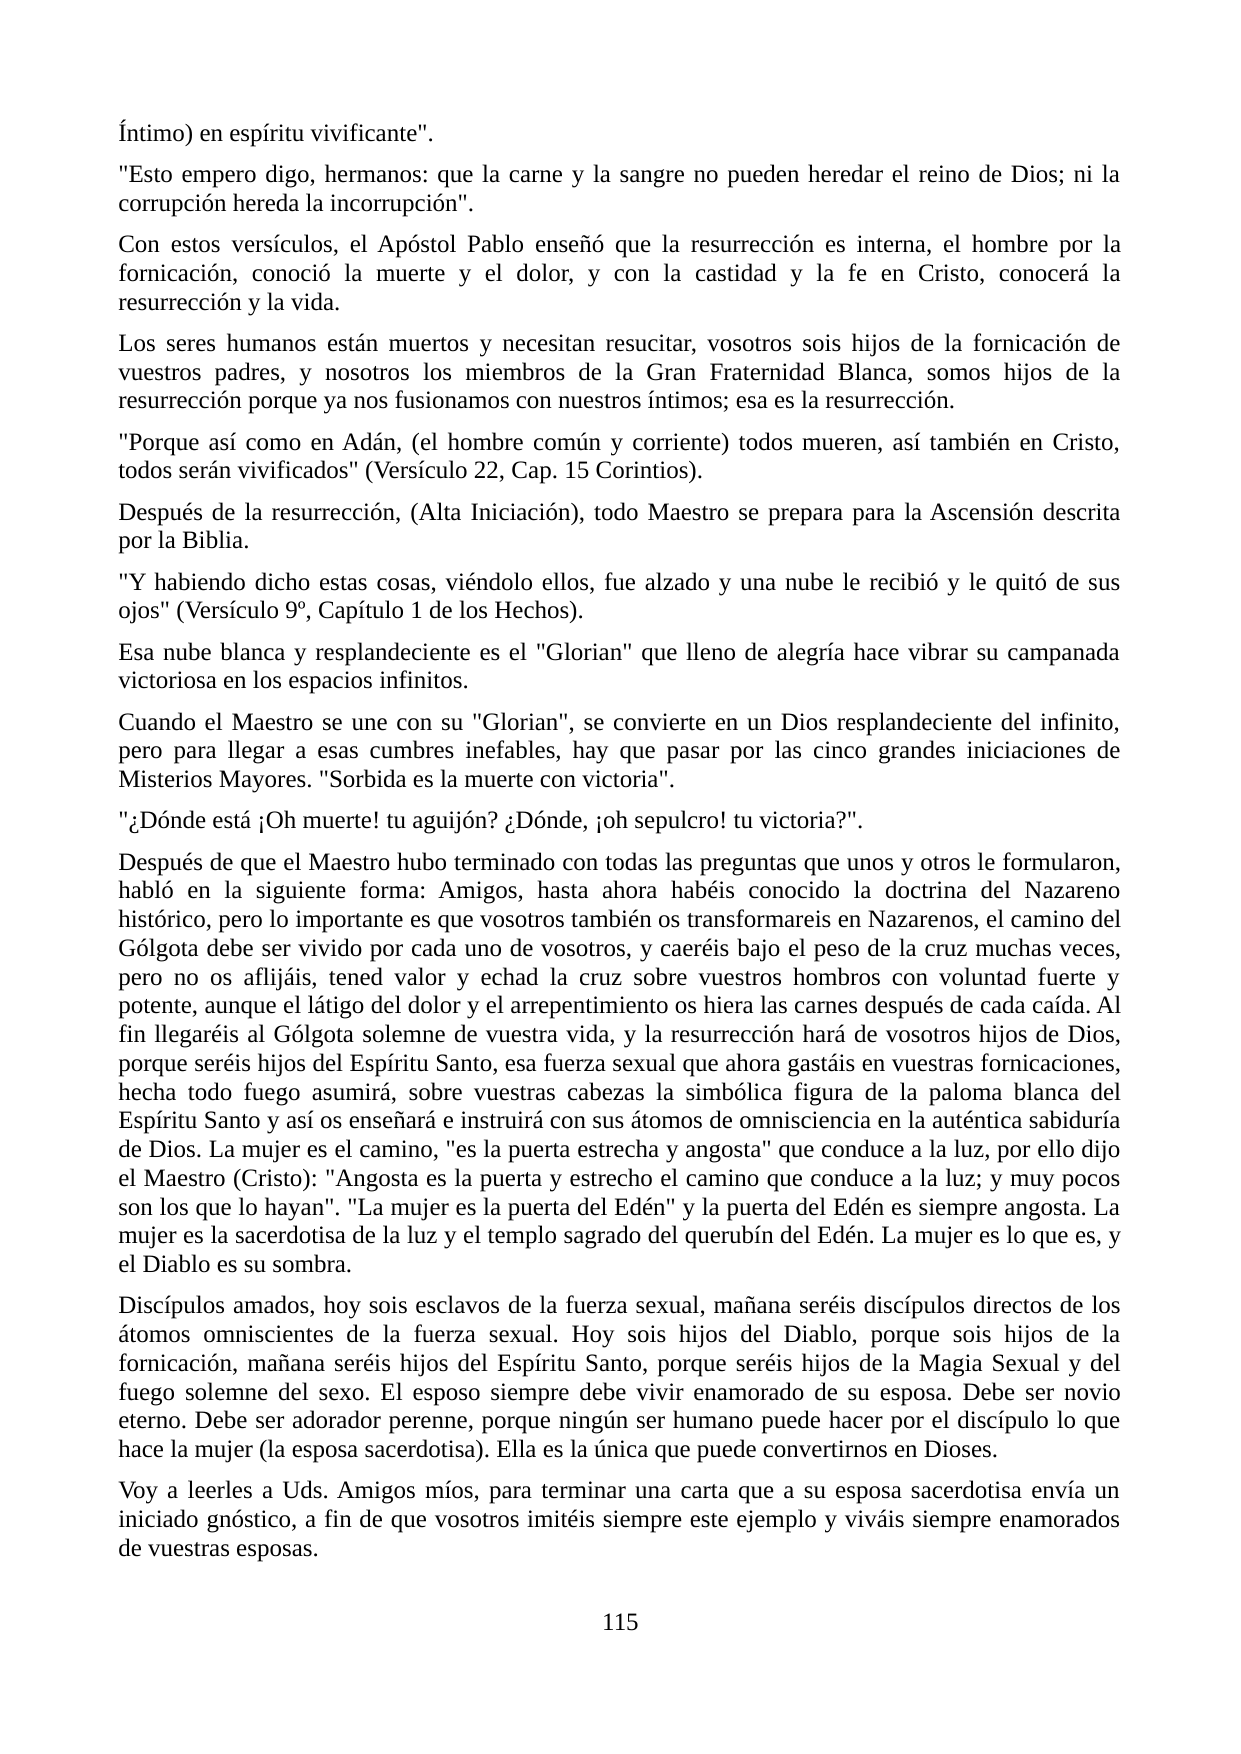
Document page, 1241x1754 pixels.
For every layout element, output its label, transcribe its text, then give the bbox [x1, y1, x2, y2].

text Voy a leerles a Uds. Amigos míos, para terminar una carta que a su esposa sacerdotisa envía un iniciado gnóstico, a fin de que vosotros imitéis siempre este ejemplo y viváis siempre enamorados de vuestras esposas. [118, 1476, 1122, 1562]
text Después de que el Maestro hubo terminado con todas las preguntas que unos y otros le formularon, habló en la siguiente forma: Amigos, hasta ahora habéis conocido la doctrina del Nazareno histórico, pero lo importante es que vosotros también os transformareis en Nazarenos, el camino del Gólgota debe ser vivido por cada uno de vosotros, y caeréis bajo el peso de la cruz muchas veces, pero no os aflijáis, tened valor y echad la cruz sobre vuestros hombros con voluntad fuerte y potente, aunque el látigo del dolor y el arrepentimiento os hiera las carnes después de cada caída. Al fin llegaréis al Gólgota solemne de vuestra vida, y la resurrección hará de vosotros hijos de Dios, porque seréis hijos del Espíritu Santo, esa fuerza sexual que ahora gastáis en vuestras fornicaciones, hecha todo fuego asumirá, sobre vuestras cabezas la simbólica figura de la paloma blanca del Espíritu Santo y así os enseñará e instruirá con sus átomos de omnisciencia en la auténtica sabiduría de Dios. La mujer es el camino, "es la puerta estrecha y angosta" que conduce a la luz, por ello dijo el Maestro (Cristo): "Angosta es la puerta y estrecho el camino que conduce a la luz; y muy pocos son los que lo hayan". "La mujer es la puerta del Edén" y la puerta del Edén es siempre angosta. La mujer es la sacerdotisa de la luz y el templo sagrado del querubín del Edén. La mujer es lo que es, y el Diablo es su sombra. [118, 847, 1122, 1278]
text Discípulos amados, hoy sois esclavos de la fuerza sexual, mañana seréis discípulos directos de los átomos omniscientes de la fuerza sexual. Hoy sois hijos del Diablo, porque sois hijos de la fornicación, mañana seréis hijos del Espíritu Santo, porque seréis hijos de la Magia Sexual y del fuego solemne del sexo. El esposo siempre debe vivir enamorado de su esposa. Debe ser novio eterno. Debe ser adorador perenne, porque ningún ser humano puede hacer por el discípulo lo que hace la mujer (la esposa sacerdotisa). Ella es la única que puede convertirnos en Dioses. [118, 1291, 1122, 1463]
text Los seres humanos están muertos y necesitan resucitar, vosotros sois hijos de la fornicación de vuestros padres, y nosotros los miembros de la Gran Fraternidad Blanca, somos hijos de la resurrección porque ya nos fusionamos con nuestros íntimos; esa es la resurrección. [118, 328, 1122, 414]
text Con estos versículos, el Apóstol Pablo enseñó que la resurrección es interna, el hombre por la fornicación, conoció la muerte y el dolor, y con la castidad y la fe en Cristo, conocerá la resurrección y la vida. [118, 229, 1122, 316]
text Después de la resurrección, (Alta Iniciación), todo Maestro se prepara para la Ascensión descrita por la Biblia. [118, 497, 1122, 554]
text Esa nube blanca y resplandeciente es el "Glorian" que lleno de alegría hace vibrar su campanada victoriosa en los espacios infinitos. [118, 637, 1122, 694]
text "Porque así como en Adán, (el hombre común y corriente) todos mueren, así también en Cristo, todos serán vivificados" (Versículo 22, Cap. 15 Corintios). [118, 427, 1122, 484]
text "¿Dónde está ¡Oh muerte! tu aguijón? ¿Dónde, ¡oh sepulcro! tu victoria?". [118, 806, 1122, 834]
text Cuando el Maestro se une con su "Glorian", se convierte en un Dios resplandeciente del infinito, pero para llegar a esas cumbres inefables, hay que pasar por las cinco grandes iniciaciones de Misterios Mayores. "Sorbida es la muerte con victoria". [118, 707, 1122, 793]
text "Y habiendo dicho estas cosas, viéndolo ellos, fue alzado y una nube le recibió y le quitó de sus ojos" (Versículo 9º, Capítulo 1 de los Hechos). [118, 567, 1122, 624]
text "Esto empero digo, hermanos: que la carne y la sangre no pueden heredar el reino de Dios; ni la corrupción hereda la incorrupción". [118, 159, 1122, 217]
text Íntimo) en espíritu vivificante". [118, 118, 1122, 147]
